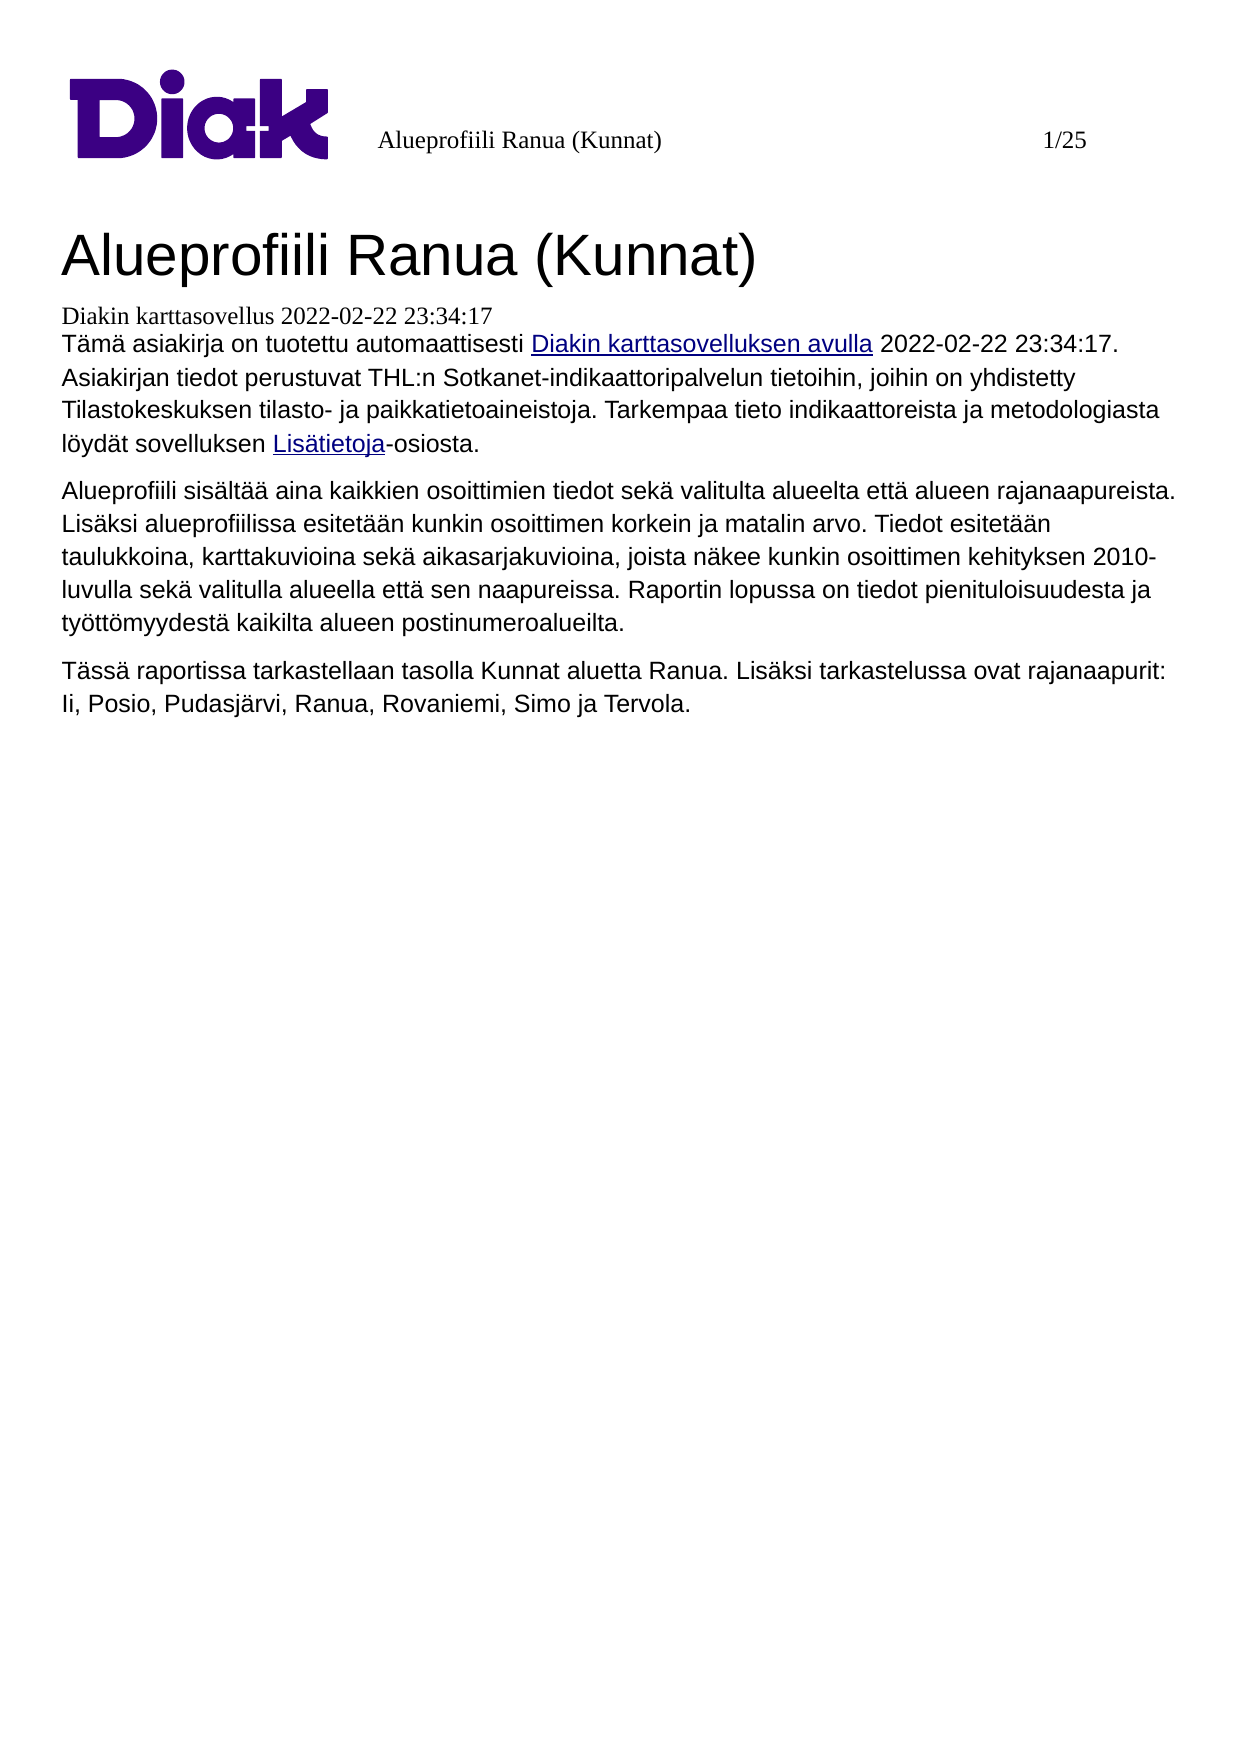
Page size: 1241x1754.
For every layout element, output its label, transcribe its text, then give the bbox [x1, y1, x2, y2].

text Tämä asiakirja on tuotettu automaattisesti Diakin karttasovelluksen avulla 2022-02-22 23:34:17. Asiakirjan tiedot perustuvat THL:n Sotkanet-indikaattoripalvelun tietoihin, joihin on yhdistetty Tilastokeskuksen tilasto- ja paikkatietoaineistoja. Tarkempaa tieto indikaattoreista ja metodologiasta löydät sovelluksen Lisätietoja-osiosta. [61, 329, 1179, 457]
text Diakin karttasovellus 2022-02-22 23:34:17 [61, 301, 1179, 329]
title Alueprofiili Ranua (Kunnat) [61, 221, 1179, 288]
text Alueprofiili sisältää aina kaikkien osoittimien tiedot sekä valitulta alueelta että alueen rajanaapureista. Lisäksi alueprofiilissa esitetään kunkin osoittimen korkein ja matalin arvo. Tiedot esitetään taulukkoina, karttakuvioina sekä aikasarjakuvioina, joista näkee kunkin osoittimen kehityksen 2010-luvulla sekä valitulla alueella että sen naapureissa. Raportin lopussa on tiedot pienituloisuudesta ja työttömyydestä kaikilta alueen postinumeroalueilta. [61, 476, 1179, 637]
text Tässä raportissa tarkastellaan tasolla Kunnat aluetta Ranua. Lisäksi tarkastelussa ovat rajanaapurit: Ii, Posio, Pudasjärvi, Ranua, Rovaniemi, Simo ja Tervola. [61, 656, 1179, 718]
